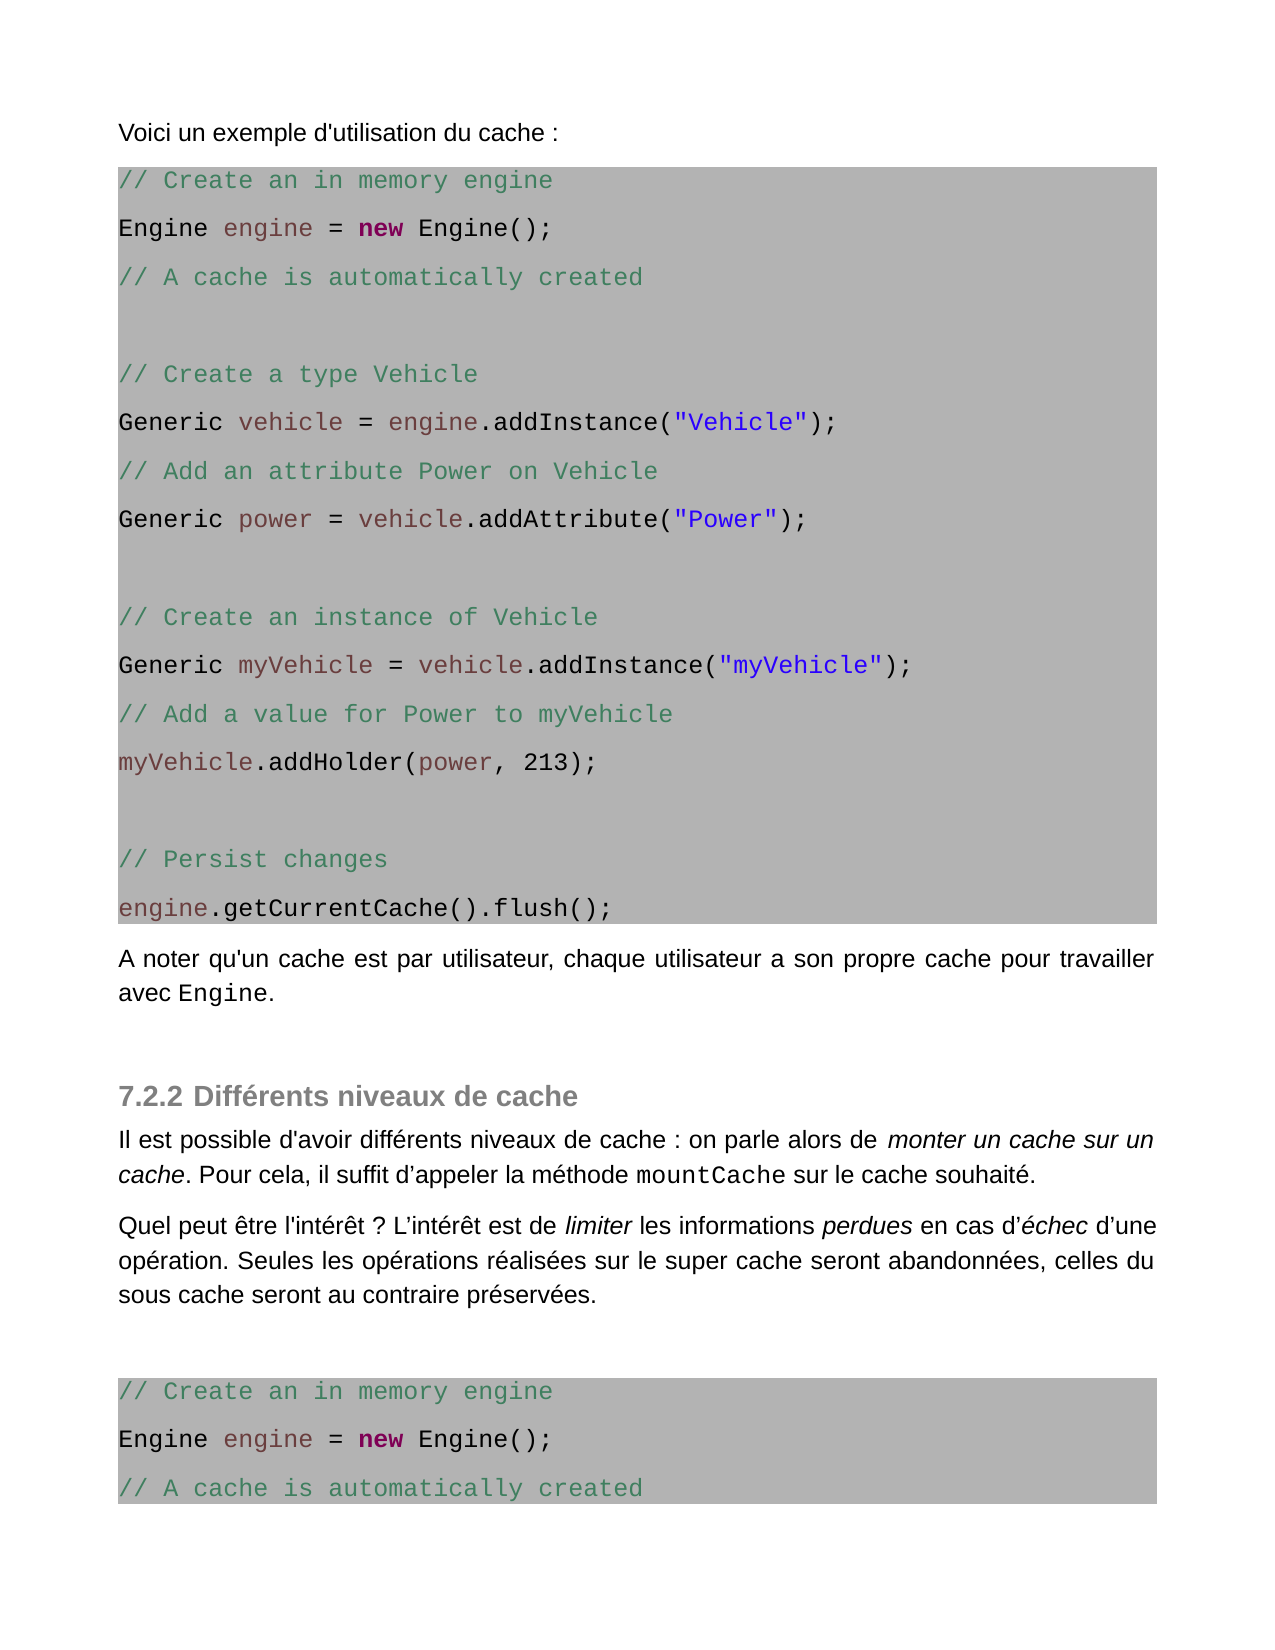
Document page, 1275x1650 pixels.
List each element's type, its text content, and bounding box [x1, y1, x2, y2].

subtitle Différents niveaux de cache [118, 1079, 1157, 1113]
text // Create an in memory engine [118, 167, 1157, 196]
text Engine engine = new Engine(); [118, 1427, 1157, 1455]
text Il est possible d'avoir différents niveaux de cache : on parle alors de monter un cache sur un cache. Pour cela, il suffit d’appeler la méthode mountCache sur le cache souhaité. [118, 1125, 1157, 1191]
text // Add an attribute Power on Vehicle [118, 458, 1157, 487]
text // A cache is automatically created [118, 264, 1157, 293]
text Generic vehicle = engine.addInstance("Vehicle"); [118, 410, 1157, 438]
text // Create a type Vehicle [118, 361, 1157, 390]
text myVehicle.addHolder(power, 213); [118, 750, 1157, 778]
text Generic myVehicle = vehicle.addInstance("myVehicle"); [118, 653, 1157, 681]
text // Add a value for Power to myVehicle [118, 701, 1157, 729]
text Voici un exemple d'utilisation du cache : [118, 118, 1157, 147]
text // A cache is automatically created [118, 1475, 1157, 1504]
text engine.getCurrentCache().flush(); [118, 895, 1157, 924]
text // Persist changes [118, 847, 1157, 875]
text // Create an in memory engine [118, 1378, 1157, 1407]
text // Create an instance of Vehicle [118, 604, 1157, 632]
text A noter qu'un cache est par utilisateur, chaque utilisateur a son propre cache pour travailler avec Engine. [118, 944, 1157, 1009]
text Engine engine = new Engine(); [118, 216, 1157, 244]
text Quel peut être l'intérêt ? L’intérêt est de limiter les informations perdues en cas d’échec d’une opération. Seules les opérations réalisées sur le super cache seront abandonnées, celles du sous cache seront au contraire préservées. [118, 1211, 1157, 1309]
text Generic power = vehicle.addAttribute("Power"); [118, 507, 1157, 535]
